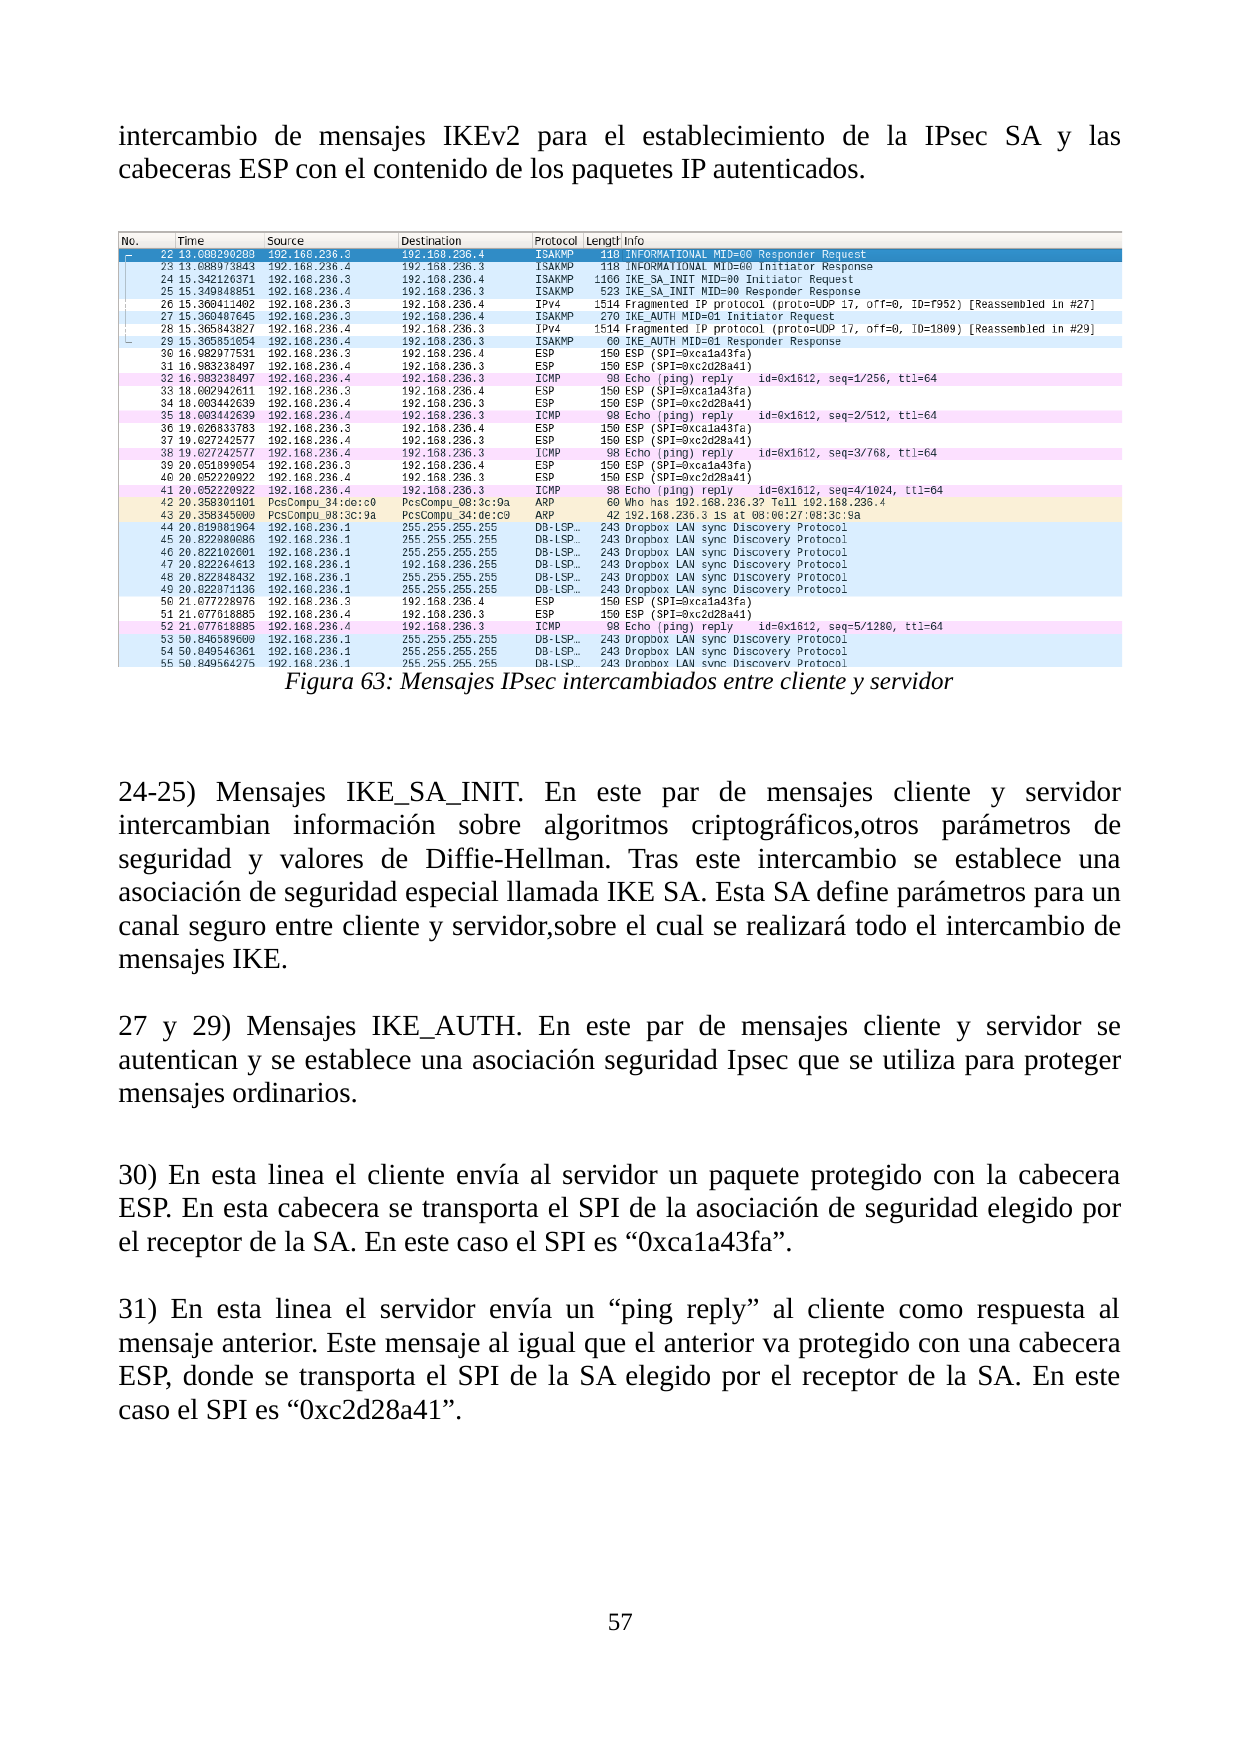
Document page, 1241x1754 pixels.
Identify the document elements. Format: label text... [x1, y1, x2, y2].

text 24-25) Mensajes IKE_SA_INIT. En este par de mensajes cliente y servidor intercambian información sobre algoritmos criptográficos,otros parámetros de seguridad y valores de Diffie-Hellman. Tras este intercambio se establece una asociación de seguridad especial llamada IKE SA. Esta SA define parámetros para un canal seguro entre cliente y servidor,sobre el cual se realizará todo el intercambio de mensajes IKE. [118, 774, 1122, 975]
text 30) En esta linea el cliente envía al servidor un paquete protegido con la cabecera ESP. En esta cabecera se transporta el SPI de la asociación de seguridad elegido por el receptor de la SA. En este caso el SPI es “0xca1a43fa”. [118, 1157, 1122, 1258]
picture [118, 231, 1123, 667]
text 27 y 29) Mensajes IKE_AUTH. En este par de mensajes cliente y servidor se autentican y se establece una asociación seguridad Ipsec que se utiliza para proteger mensajes ordinarios. [118, 1008, 1122, 1109]
text 31) En esta linea el servidor envía un “ping reply” al cliente como respuesta al mensaje anterior. Este mensaje al igual que el anterior va protegido con una cabecera ESP, donde se transporta el SPI de la SA elegido por el receptor de la SA. En este caso el SPI es “0xc2d28a41”. [118, 1291, 1122, 1425]
text Figura 63: Mensajes IPsec intercambiados entre cliente y servidor [57, 667, 1183, 695]
text intercambio de mensajes IKEv2 para el establecimiento de la IPsec SA y las cabeceras ESP con el contenido de los paquetes IP autenticados. [118, 118, 1122, 185]
